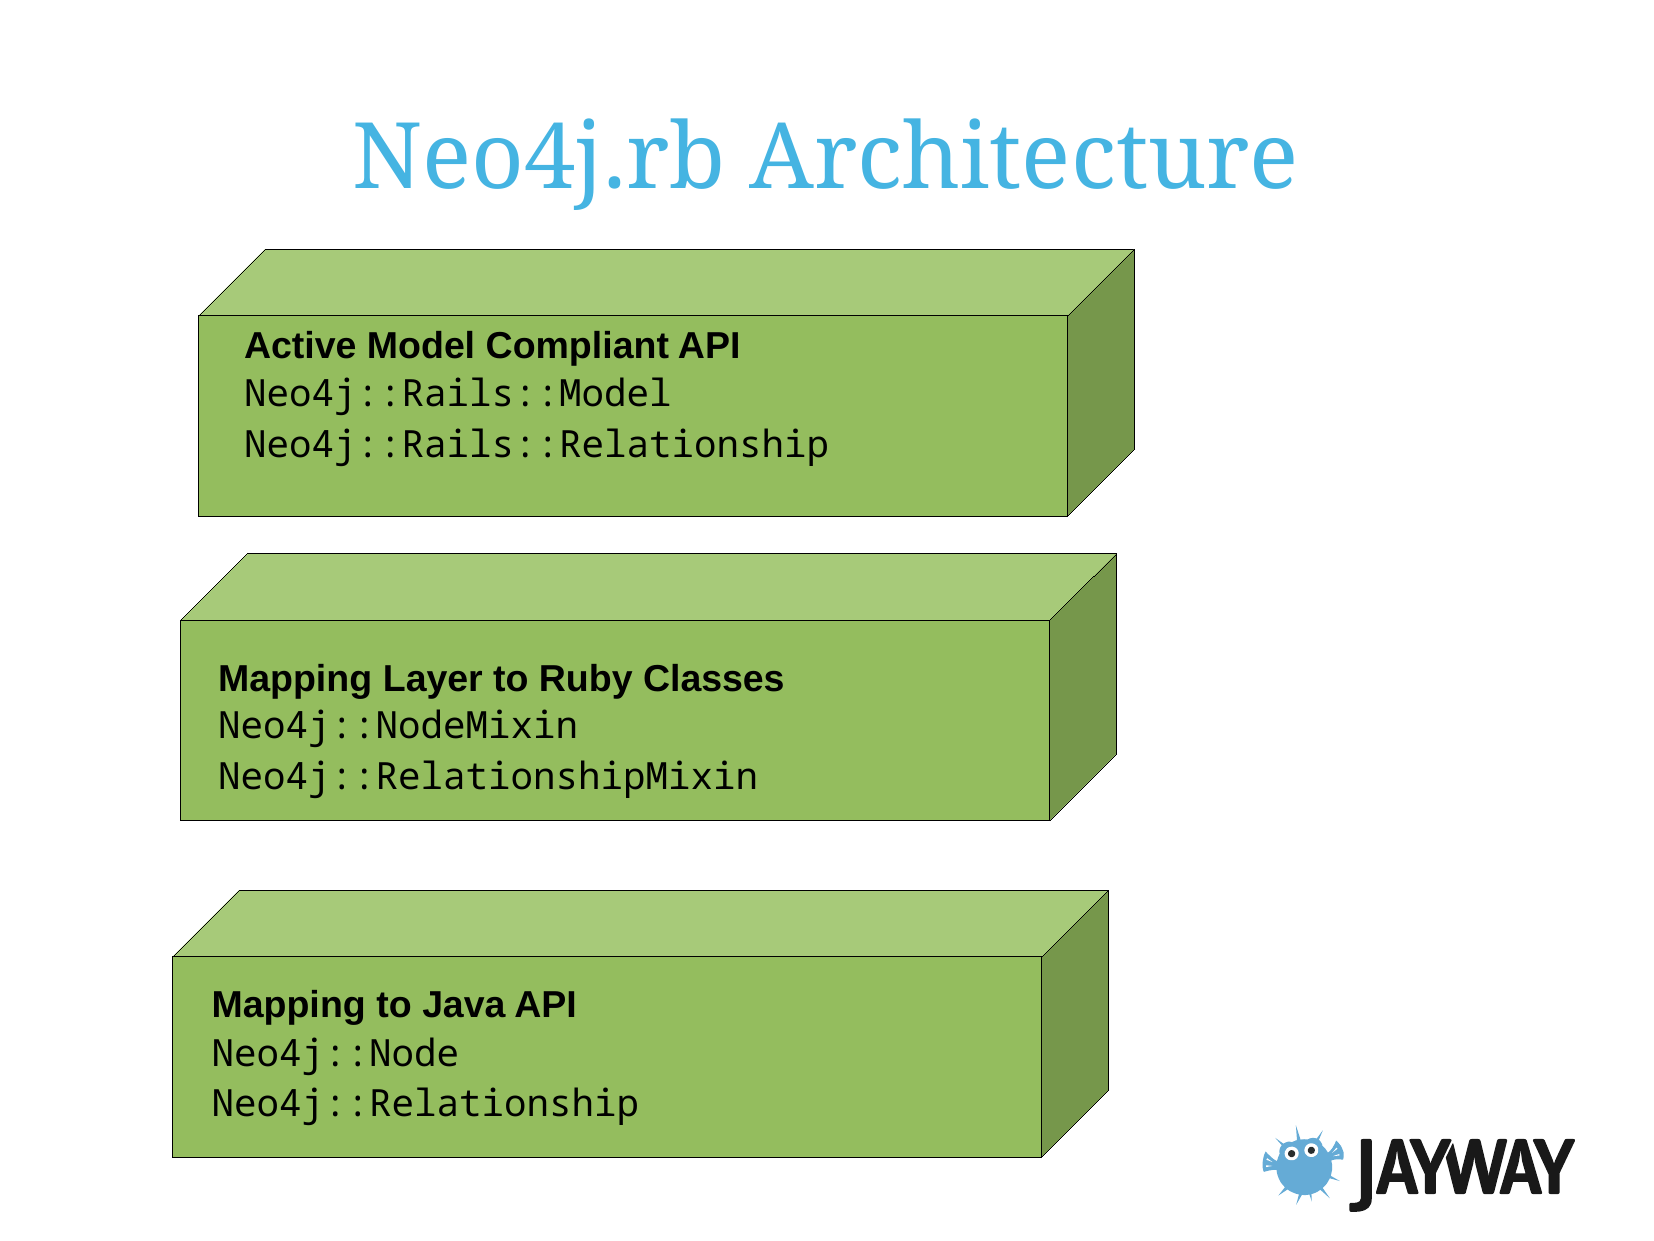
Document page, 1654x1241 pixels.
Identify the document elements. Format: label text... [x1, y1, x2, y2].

text_box Active Model Compliant API Neo4j::Rails::Model Neo4j::Rails::Relationship [229, 317, 1255, 462]
title Neo4j.rb Architecture [82, 49, 1571, 257]
text_box [172, 890, 1109, 1158]
text_box Mapping to Java API Neo4j::Node Neo4j::Relationship [196, 976, 1223, 1121]
text_box [180, 553, 1117, 821]
text_box Mapping Layer to Ruby Classes Neo4j::NodeMixin Neo4j::RelationshipMixin [203, 649, 1229, 794]
text_box [198, 257, 1135, 517]
